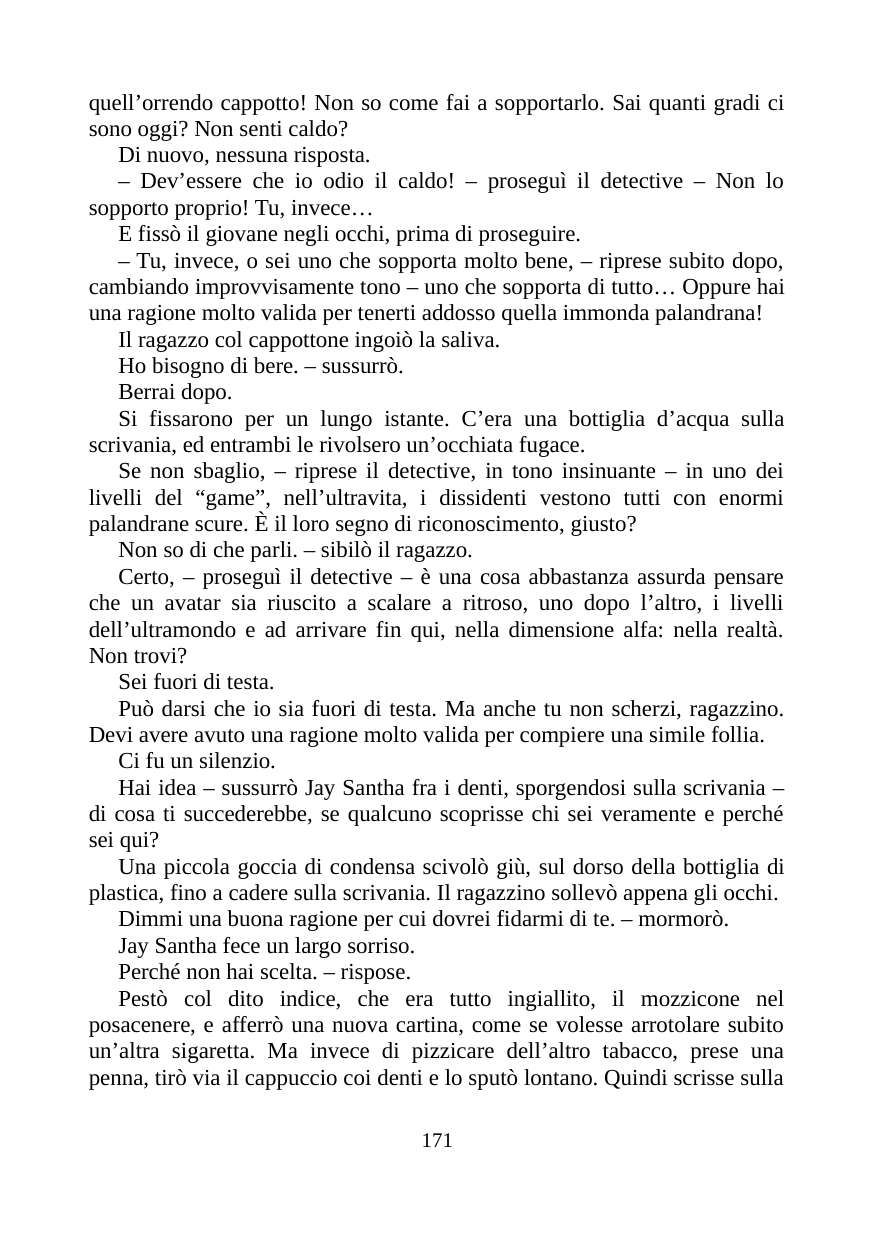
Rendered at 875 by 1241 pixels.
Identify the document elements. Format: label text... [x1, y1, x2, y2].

text Hai idea – sussurrò Jay Santha fra i denti, sporgendosi sulla scrivania – di cosa ti succederebbe, se qualcuno scoprisse chi sei veramente e perché sei qui? [88, 774, 786, 853]
text Una piccola goccia di condensa scivolò giù, sul dorso della bottiglia di plastica, fino a cadere sulla scrivania. Il ragazzino sollevò appena gli occhi. [88, 853, 786, 906]
text Sei fuori di testa. [88, 668, 786, 695]
text Di nuovo, nessuna risposta. [88, 141, 786, 168]
text Certo, – proseguì il detective – è una cosa abbastanza assurda pensare che un avatar sia riuscito a scalare a ritroso, uno dopo l’altro, i livelli dell’ultramondo e ad arrivare fin qui, nella dimensione alfa: nella realtà. Non trovi? [88, 563, 786, 668]
text Ho bisogno di bere. – sussurrò. [88, 352, 786, 378]
text Il ragazzo col cappottone ingoiò la saliva. [88, 326, 786, 352]
text Perché non hai scelta. – rispose. [88, 958, 786, 984]
text – Dev’essere che io odio il caldo! – proseguì il detective – Non lo sopporto proprio! Tu, invece… [88, 168, 786, 220]
text quell’orrendo cappotto! Non so come fai a sopportarlo. Sai quanti gradi ci sono oggi? Non senti caldo? [88, 88, 786, 141]
text Pestò col dito indice, che era tutto ingiallito, il mozzicone nel posacenere, e afferrò una nuova cartina, come se volesse arrotolare subito un’altra sigaretta. Ma invece di pizzicare dell’altro tabacco, prese una penna, tirò via il cappuccio coi denti e lo sputò lontano. Quindi scrisse sulla [88, 984, 786, 1090]
text Non so di che parli. – sibilò il ragazzo. [88, 537, 786, 563]
text – Tu, invece, o sei uno che sopporta molto bene, – riprese subito dopo, cambiando improvvisamente tono – uno che sopporta di tutto… Oppure hai una ragione molto valida per tenerti addosso quella immonda palandrana! [88, 247, 786, 326]
text E fissò il giovane negli occhi, prima di proseguire. [88, 220, 786, 247]
text Dimmi una buona ragione per cui dovrei fidarmi di te. – mormorò. [88, 906, 786, 932]
text Jay Santha fece un largo sorriso. [88, 932, 786, 958]
text Ci fu un silenzio. [88, 747, 786, 774]
text Berrai dopo. [88, 378, 786, 405]
text Se non sbaglio, – riprese il detective, in tono insinuante – in uno dei livelli del “game”, nell’ultravita, i dissidenti vestono tutti con enormi palandrane scure. È il loro segno di riconoscimento, giusto? [88, 457, 786, 537]
text Si fissarono per un lungo istante. C’era una bottiglia d’acqua sulla scrivania, ed entrambi le rivolsero un’occhiata fugace. [88, 405, 786, 457]
text Può darsi che io sia fuori di testa. Ma anche tu non scherzi, ragazzino. Devi avere avuto una ragione molto valida per compiere una simile follia. [88, 695, 786, 747]
